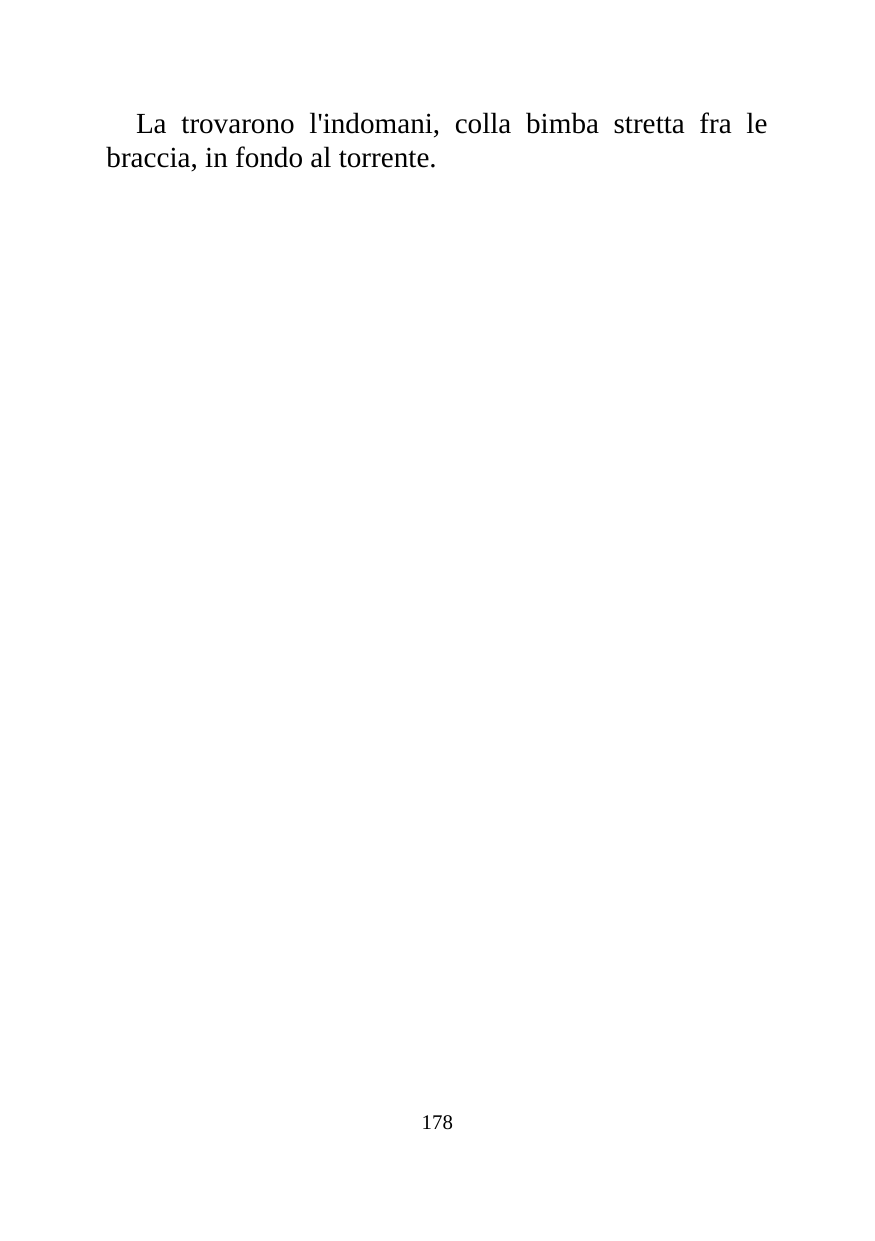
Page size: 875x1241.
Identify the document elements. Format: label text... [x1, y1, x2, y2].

text La trovarono l'indomani, colla bimba stretta fra le braccia, in fondo al torrente. [106, 106, 768, 173]
